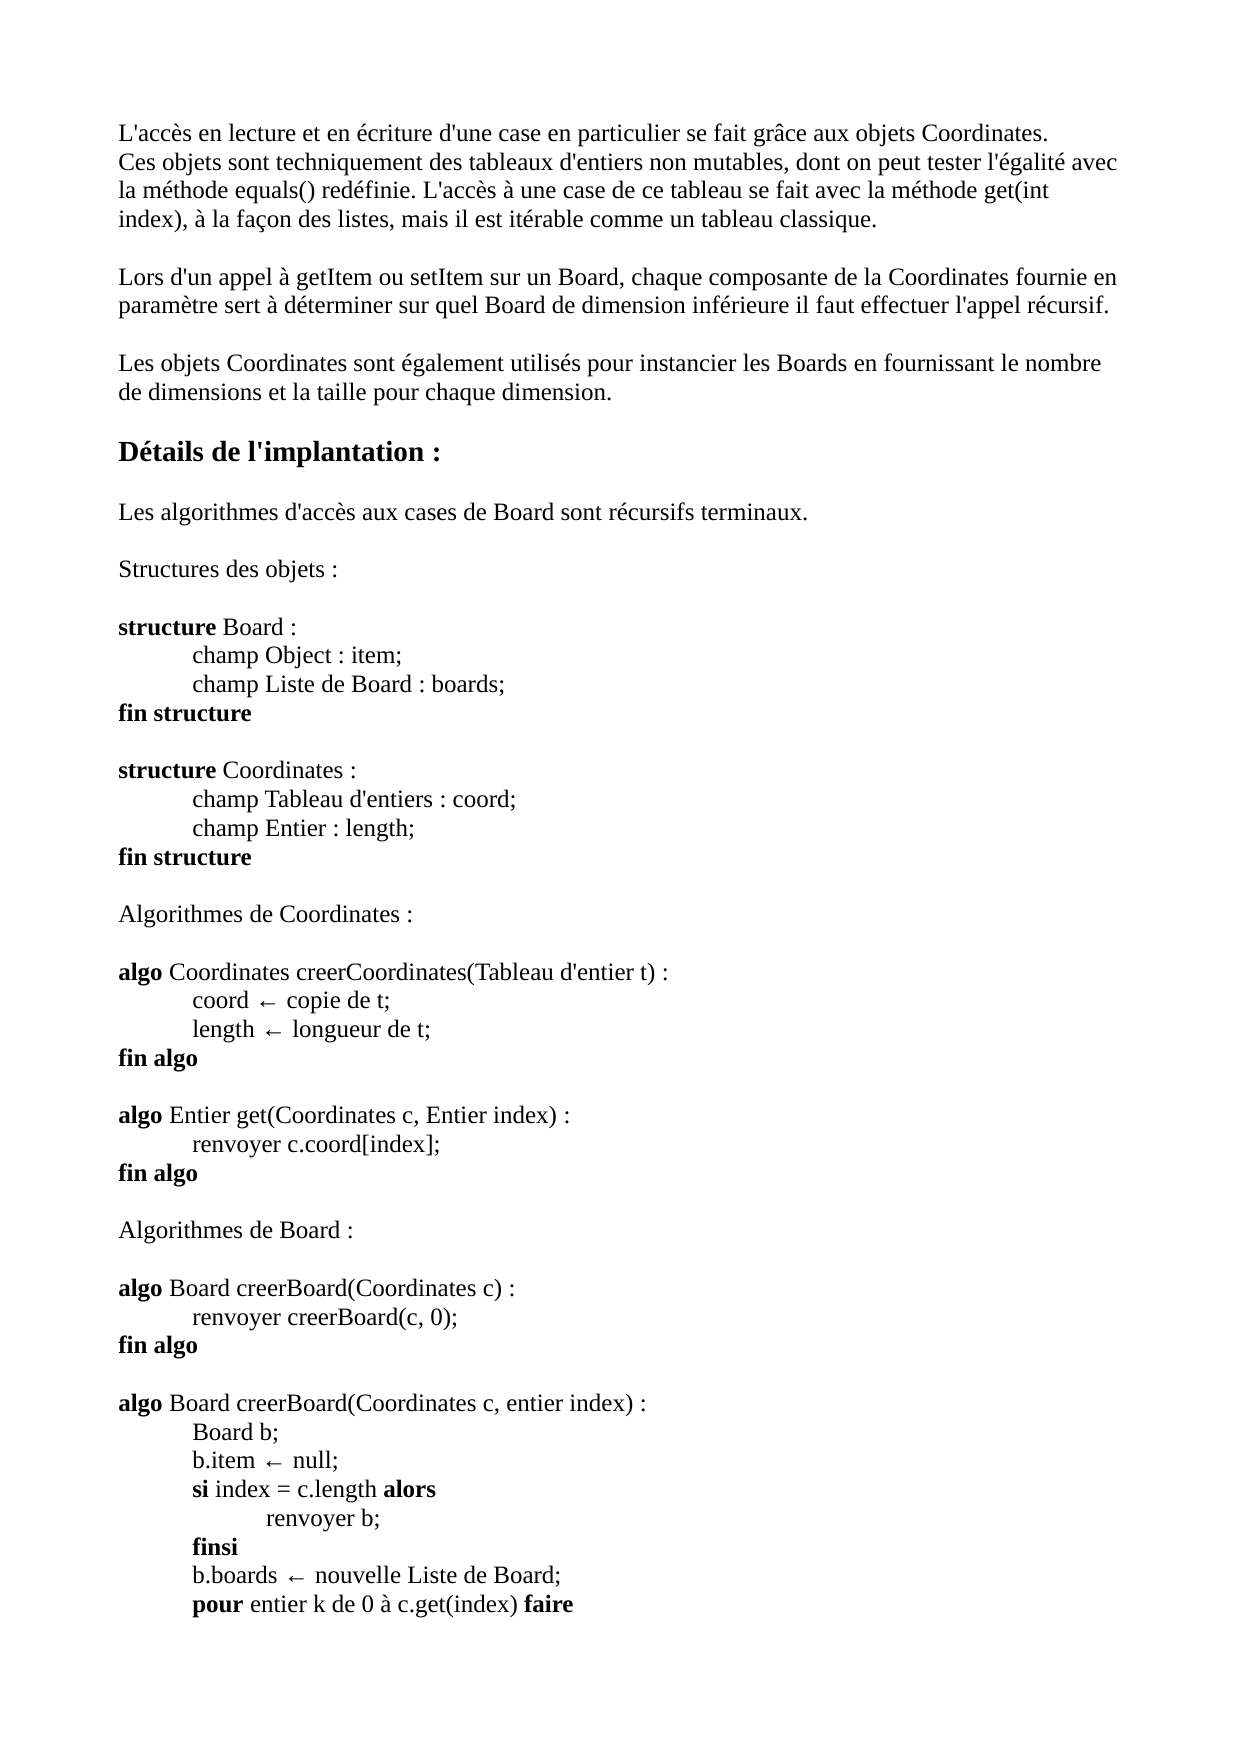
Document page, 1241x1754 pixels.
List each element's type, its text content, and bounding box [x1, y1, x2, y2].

text Algorithmes de Coordinates : [118, 899, 1122, 928]
text champ Entier : length; [118, 813, 1122, 842]
text algo Entier get(Coordinates c, Entier index) : [118, 1100, 1122, 1129]
text Détails de l'implantation : [118, 434, 1122, 468]
text Ces objets sont techniquement des tableaux d'entiers non mutables, dont on peut tester l'égalité avec la méthode equals() redéfinie. L'accès à une case de ce tableau se fait avec la méthode get(int index), à la façon des listes, mais il est itérable comme un tableau classique. [118, 147, 1122, 233]
text renvoyer b; [118, 1503, 1122, 1532]
text Lors d'un appel à getItem ou setItem sur un Board, chaque composante de la Coordinates fournie en paramètre sert à déterminer sur quel Board de dimension inférieure il faut effectuer l'appel récursif. [118, 262, 1122, 319]
text coord ← copie de t; [118, 985, 1122, 1014]
text structure Coordinates : [118, 755, 1122, 784]
text fin algo [118, 1043, 1122, 1072]
text Structures des objets : [118, 554, 1122, 583]
text renvoyer creerBoard(c, 0); [118, 1302, 1122, 1330]
text champ Object : item; [118, 640, 1122, 669]
text b.item ← null; [118, 1445, 1122, 1474]
text renvoyer c.coord[index]; [118, 1129, 1122, 1158]
text Les objets Coordinates sont également utilisés pour instancier les Boards en fournissant le nombre de dimensions et la taille pour chaque dimension. [118, 348, 1122, 406]
text Board b; [118, 1417, 1122, 1445]
text champ Liste de Board : boards; [118, 669, 1122, 698]
text Les algorithmes d'accès aux cases de Board sont récursifs terminaux. [118, 497, 1122, 525]
text structure Board : [118, 612, 1122, 640]
text fin algo [118, 1330, 1122, 1359]
text pour entier k de 0 à c.get(index) faire [118, 1589, 1122, 1618]
text algo Board creerBoard(Coordinates c) : [118, 1273, 1122, 1302]
text fin algo [118, 1158, 1122, 1187]
text b.boards ← nouvelle Liste de Board; [118, 1560, 1122, 1589]
text si index = c.length alors [118, 1474, 1122, 1503]
text fin structure [118, 842, 1122, 870]
text finsi [118, 1532, 1122, 1560]
text algo Board creerBoard(Coordinates c, entier index) : [118, 1388, 1122, 1417]
text champ Tableau d'entiers : coord; [118, 784, 1122, 813]
text Algorithmes de Board : [118, 1215, 1122, 1244]
text length ← longueur de t; [118, 1014, 1122, 1043]
text fin structure [118, 698, 1122, 727]
text L'accès en lecture et en écriture d'une case en particulier se fait grâce aux objets Coordinates. [118, 118, 1122, 147]
text algo Coordinates creerCoordinates(Tableau d'entier t) : [118, 957, 1122, 985]
